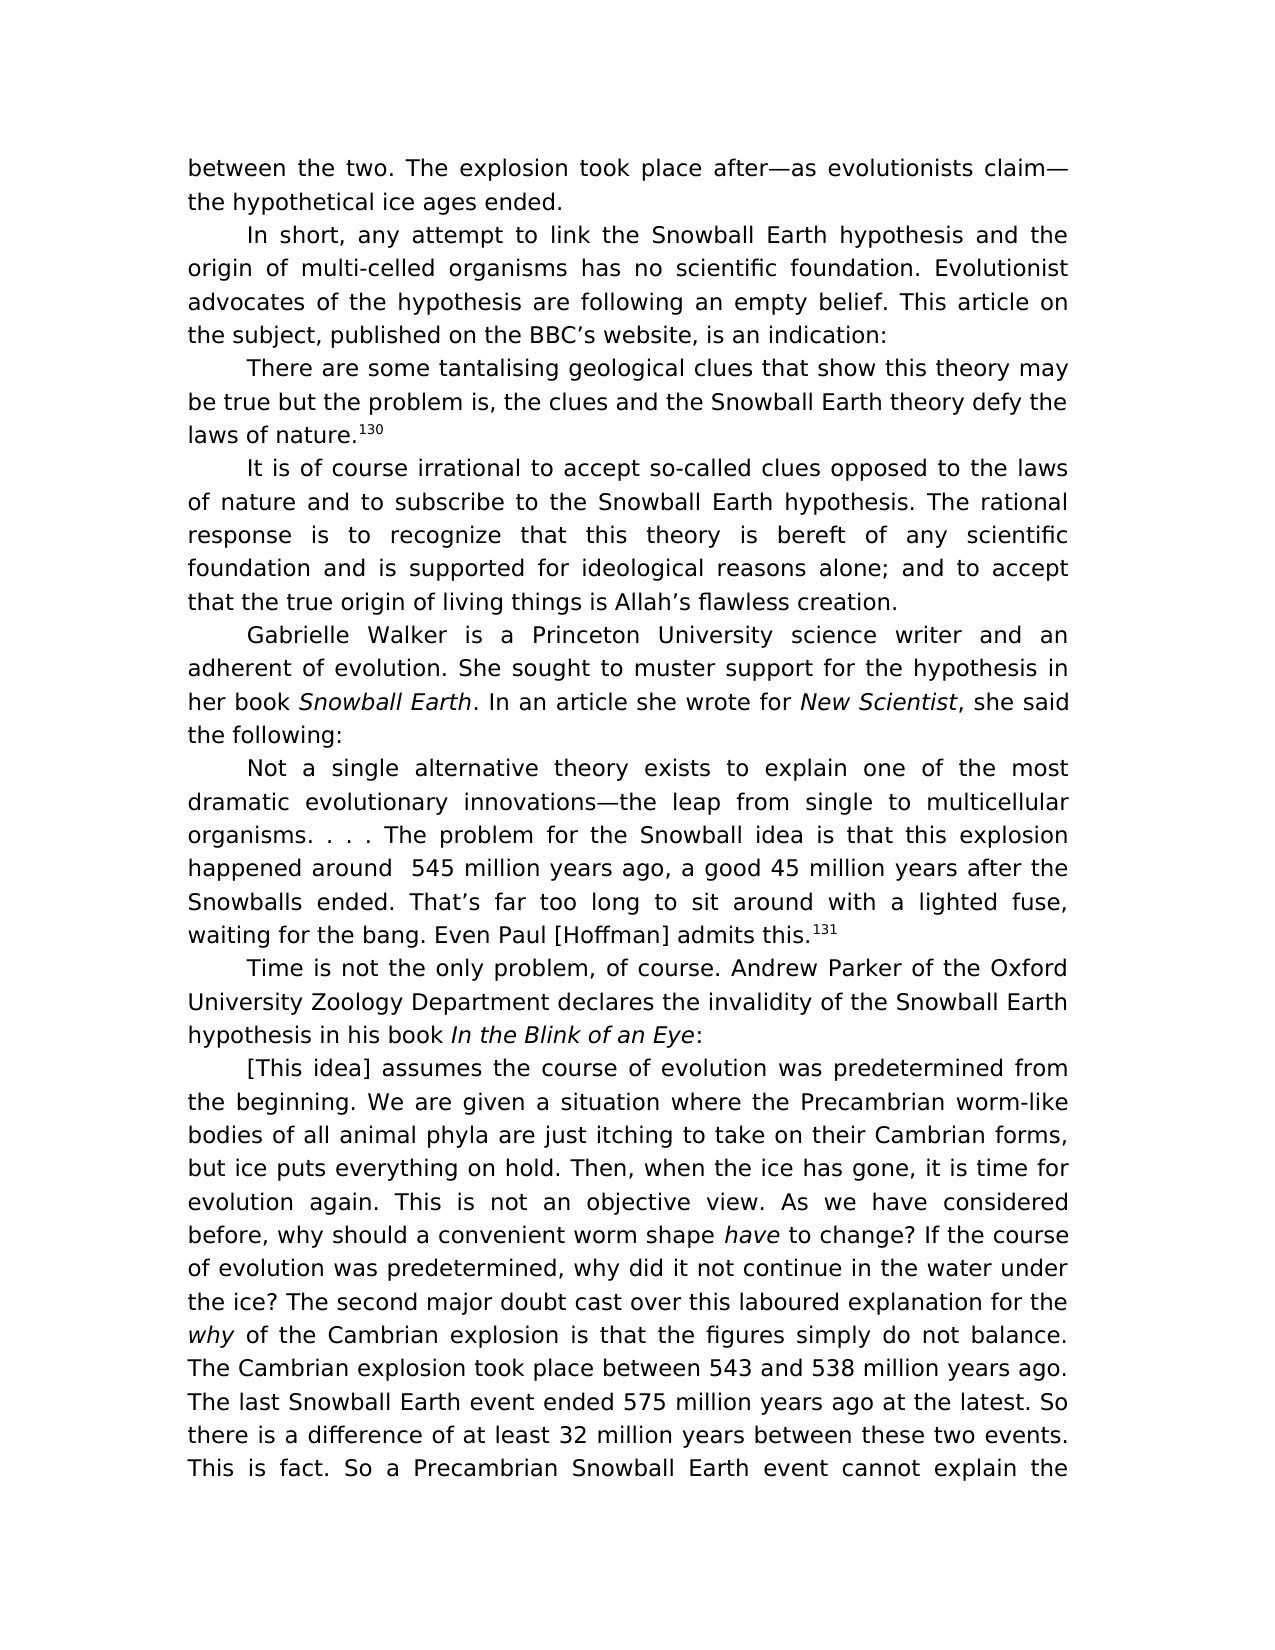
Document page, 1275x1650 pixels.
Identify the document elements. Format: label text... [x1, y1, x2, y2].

text There are some tantalising geological clues that show this theory may be true but the problem is, the clues and the Snowball Earth theory defy the laws of nature.130 [187, 350, 1070, 450]
text Gabrielle Walker is a Princeton University science writer and an adherent of evolution. She sought to muster support for the hypothesis in her book Snowball Earth. In an article she wrote for New Scientist, she said the following: [187, 617, 1070, 750]
text Not a single alternative theory exists to explain one of the most dramatic evolutionary innovations—the leap from single to multicellular organisms. . . . The problem for the Snowball idea is that this explosion happened around 545 million years ago, a good 45 million years after the Snowballs ended. That’s far too long to sit around with a lighted fuse, waiting for the bang. Even Paul [Hoffman] admits this.131 [187, 750, 1070, 950]
text In short, any attempt to link the Snowball Earth hypothesis and the origin of multi-celled organisms has no scientific foundation. Evolutionist advocates of the hypothesis are following an empty belief. This article on the subject, published on the BBC’s website, is an indication: [187, 217, 1070, 350]
text It is of course irrational to accept so-called clues opposed to the laws of nature and to subscribe to the Snowball Earth hypothesis. The rational response is to recognize that this theory is bereft of any scientific foundation and is supported for ideological reasons alone; and to accept that the true origin of living things is Allah’s flawless creation. [187, 450, 1070, 617]
text [This idea] assumes the course of evolution was predetermined from the beginning. We are given a situation where the Precambrian worm-like bodies of all animal phyla are just itching to take on their Cambrian forms, but ice puts everything on hold. Then, when the ice has gone, it is time for evolution again. This is not an objective view. As we have considered before, why should a convenient worm shape have to change? If the course of evolution was predetermined, why did it not continue in the water under the ice? The second major doubt cast over this laboured explanation for the why of the Cambrian explosion is that the figures simply do not balance. The Cambrian explosion took place between 543 and 538 million years ago. The last Snowball Earth event ended 575 million years ago at the latest. So there is a difference of at least 32 million years between these two events. This is fact. So a Precambrian Snowball Earth event cannot explain the [187, 1050, 1070, 1483]
text Time is not the only problem, of course. Andrew Parker of the Oxford University Zoology Department declares the invalidity of the Snowball Earth hypothesis in his book In the Blink of an Eye: [187, 950, 1070, 1050]
text between the two. The explosion took place after—as evolutionists claim—the hypothetical ice ages ended. [187, 150, 1070, 217]
